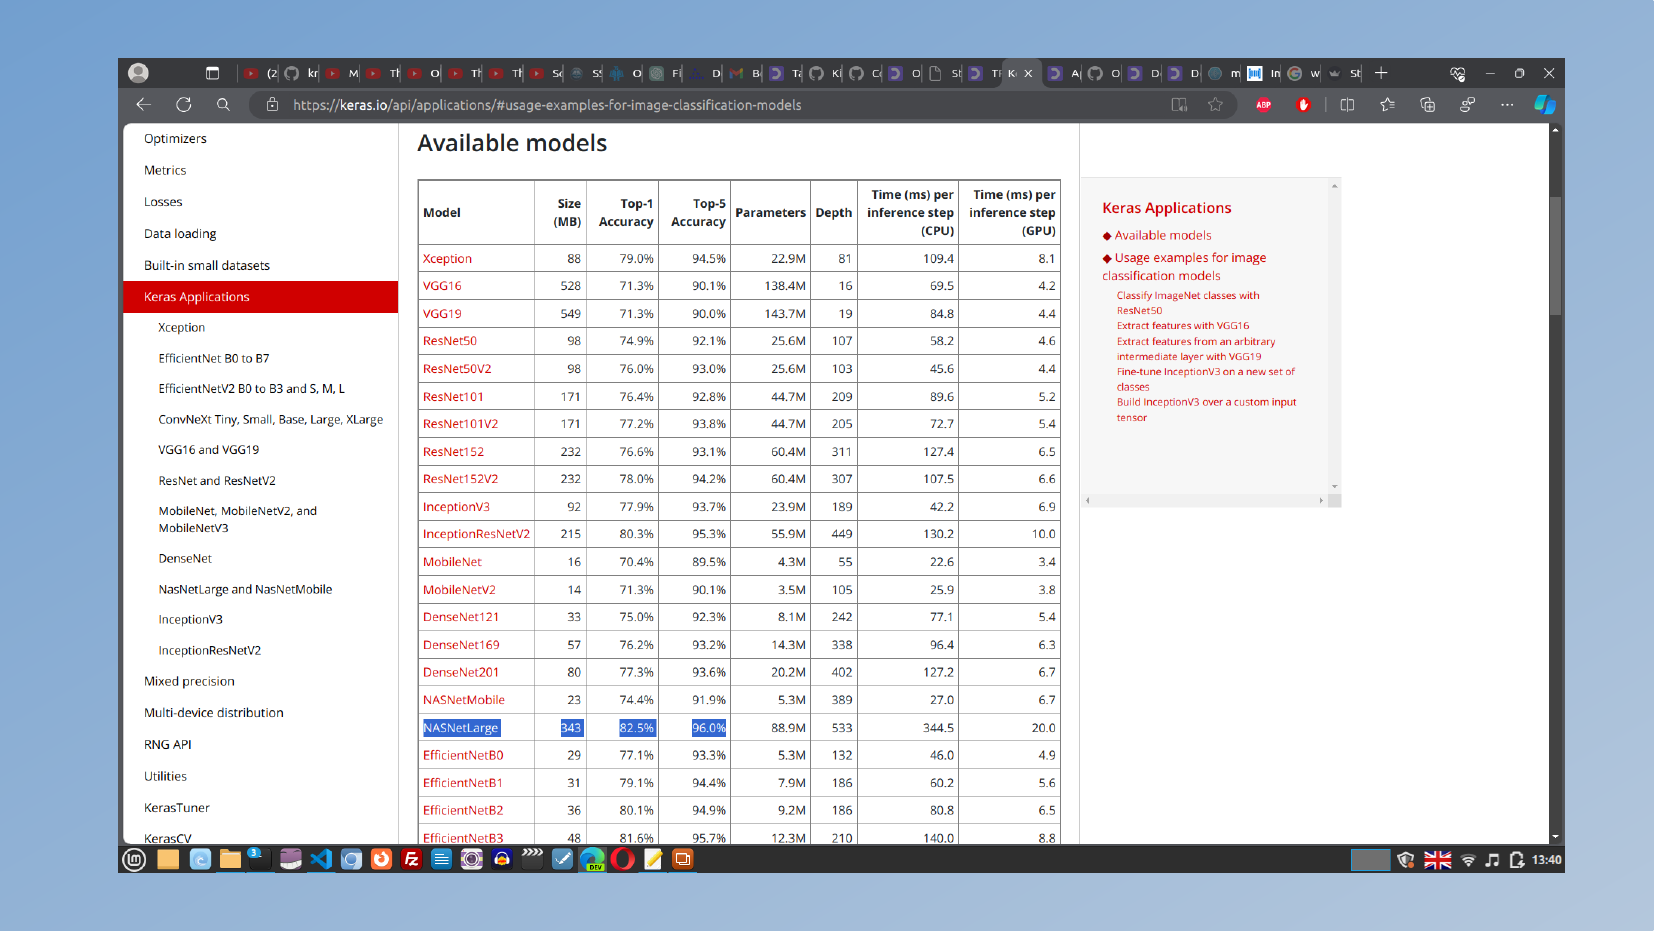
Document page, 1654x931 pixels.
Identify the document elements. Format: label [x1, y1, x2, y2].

picture [118, 58, 1565, 873]
